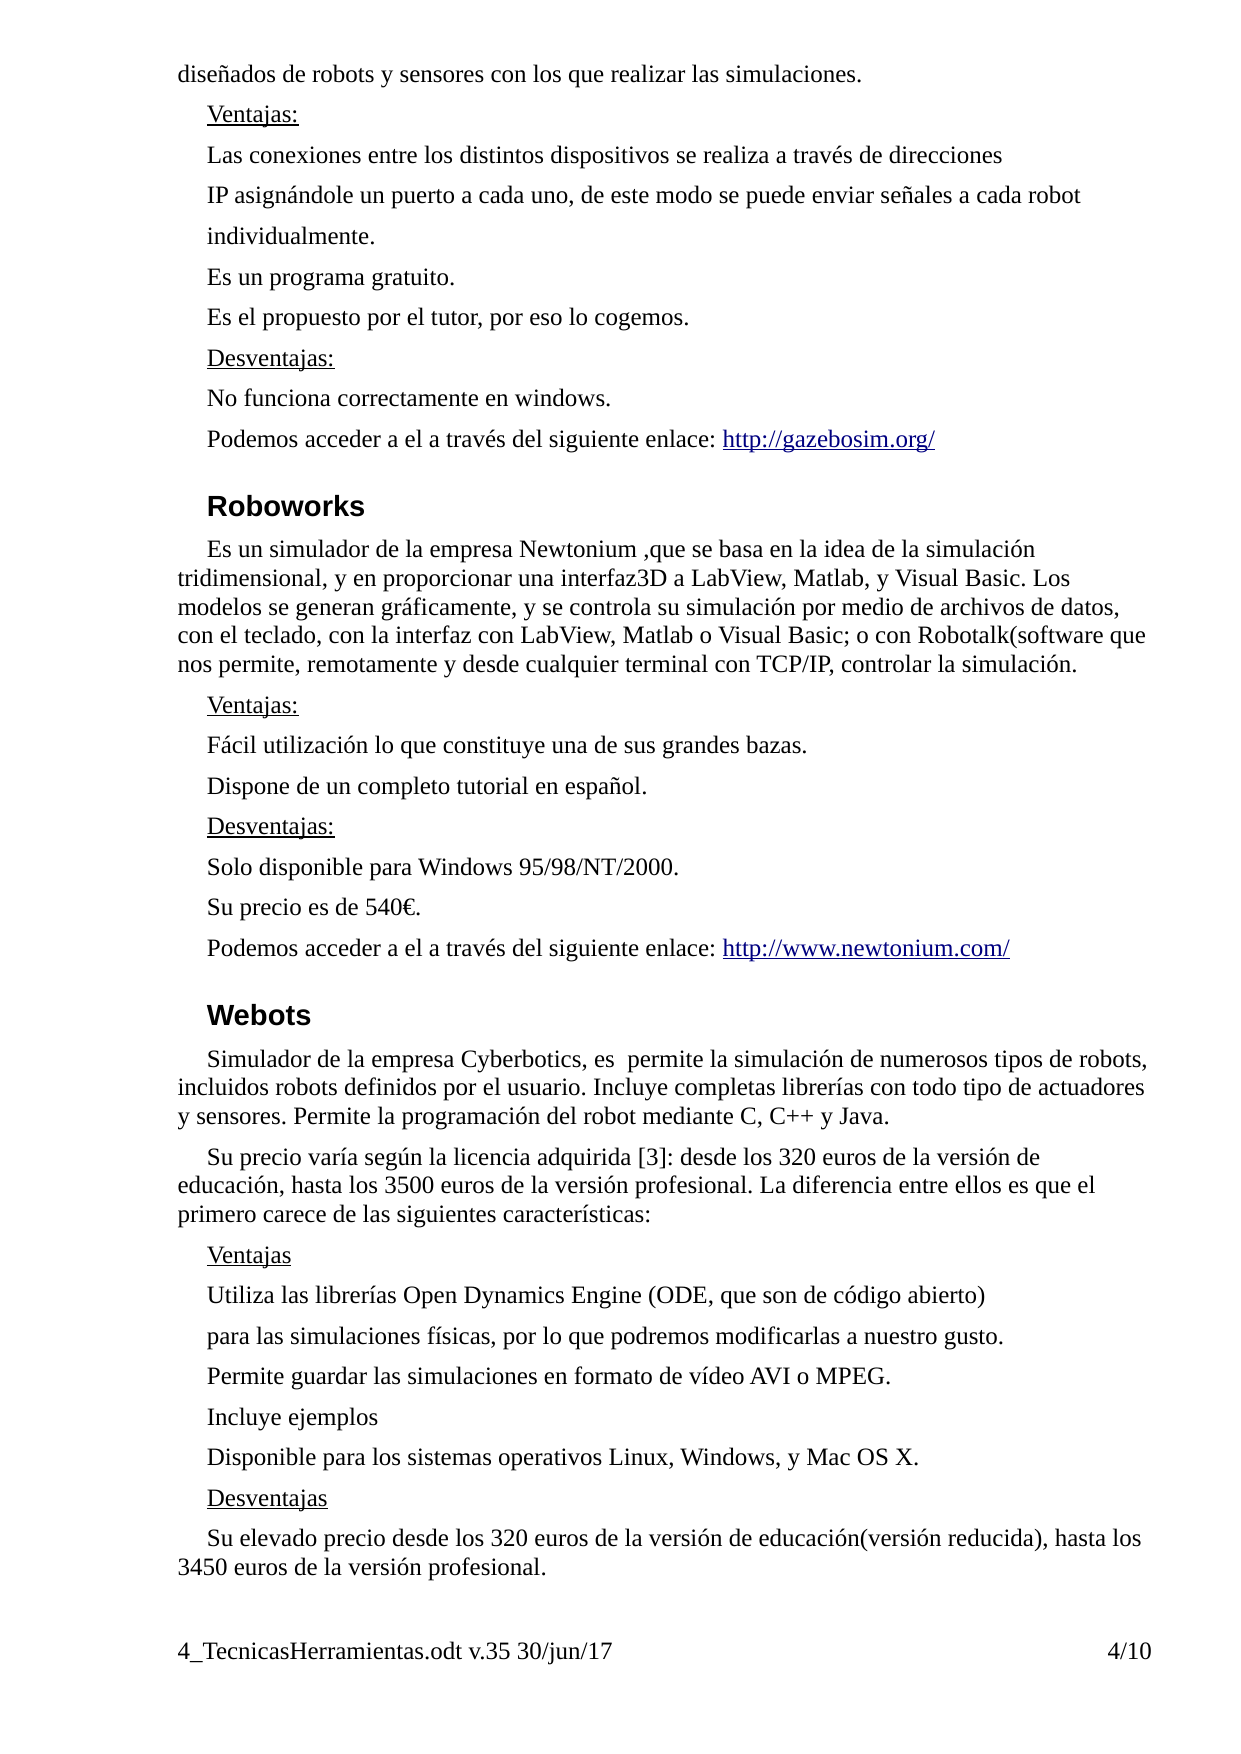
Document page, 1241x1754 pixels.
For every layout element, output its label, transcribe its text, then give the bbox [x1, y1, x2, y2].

text No funciona correctamente en windows. [177, 383, 1152, 412]
text IP asignándole un puerto a cada uno, de este modo se puede enviar señales a cada robot [177, 181, 1152, 209]
text Permite guardar las simulaciones en formato de vídeo AVI o MPEG. [177, 1361, 1152, 1390]
text Desventajas [177, 1483, 1152, 1512]
text diseñados de robots y sensores con los que realizar las simulaciones. [177, 59, 1152, 88]
text Desventajas: [177, 811, 1152, 840]
text Incluye ejemplos [177, 1402, 1152, 1431]
text Su precio varía según la licencia adquirida [3]: desde los 320 euros de la versión de educación, hasta los 3500 euros de la versión profesional. La diferencia entre ellos es que el primero carece de las siguientes características: [177, 1142, 1152, 1228]
text Es el propuesto por el tutor, por eso lo cogemos. [177, 302, 1152, 331]
text Es un programa gratuito. [177, 262, 1152, 290]
text Es un simulador de la empresa Newtonium ,que se basa en la idea de la simulación tridimensional, y en proporcionar una interfaz3D a LabView, Matlab, y Visual Basic. Los modelos se generan gráficamente, y se controla su simulación por medio de archivos de datos, con el teclado, con la interfaz con LabView, Matlab o Visual Basic; o con Robotalk(software que nos permite, remotamente y desde cualquier terminal con TCP/IP, controlar la simulación. [177, 534, 1152, 678]
text Podemos acceder a el a través del siguiente enlace: http://gazebosim.org/ [177, 424, 1152, 452]
text Disponible para los sistemas operativos Linux, Windows, y Mac OS X. [177, 1442, 1152, 1471]
text Simulador de la empresa Cyberbotics, es permite la simulación de numerosos tipos de robots, incluidos robots definidos por el usuario. Incluye completas librerías con todo tipo de actuadores y sensores. Permite la programación del robot mediante C, C++ y Java. [177, 1044, 1152, 1130]
text Ventajas: [177, 690, 1152, 719]
text Desventajas: [177, 343, 1152, 371]
subtitle Webots [207, 998, 1152, 1032]
text Podemos acceder a el a través del siguiente enlace: http://www.newtonium.com/ [177, 933, 1152, 962]
text Ventajas: [177, 99, 1152, 128]
text Su elevado precio desde los 320 euros de la versión de educación(versión reducida), hasta los 3450 euros de la versión profesional. [177, 1523, 1152, 1581]
text Las conexiones entre los distintos dispositivos se realiza a través de direcciones [177, 140, 1152, 169]
text para las simulaciones físicas, por lo que podremos modificarlas a nuestro gusto. [177, 1321, 1152, 1349]
subtitle Roboworks [207, 489, 1152, 523]
text Su precio es de 540€. [177, 892, 1152, 921]
text individualmente. [177, 221, 1152, 250]
text Dispone de un completo tutorial en español. [177, 771, 1152, 800]
text Solo disponible para Windows 95/98/NT/2000. [177, 852, 1152, 881]
text Fácil utilización lo que constituye una de sus grandes bazas. [177, 730, 1152, 759]
text Ventajas [177, 1240, 1152, 1268]
text Utiliza las librerías Open Dynamics Engine (ODE, que son de código abierto) [177, 1280, 1152, 1309]
